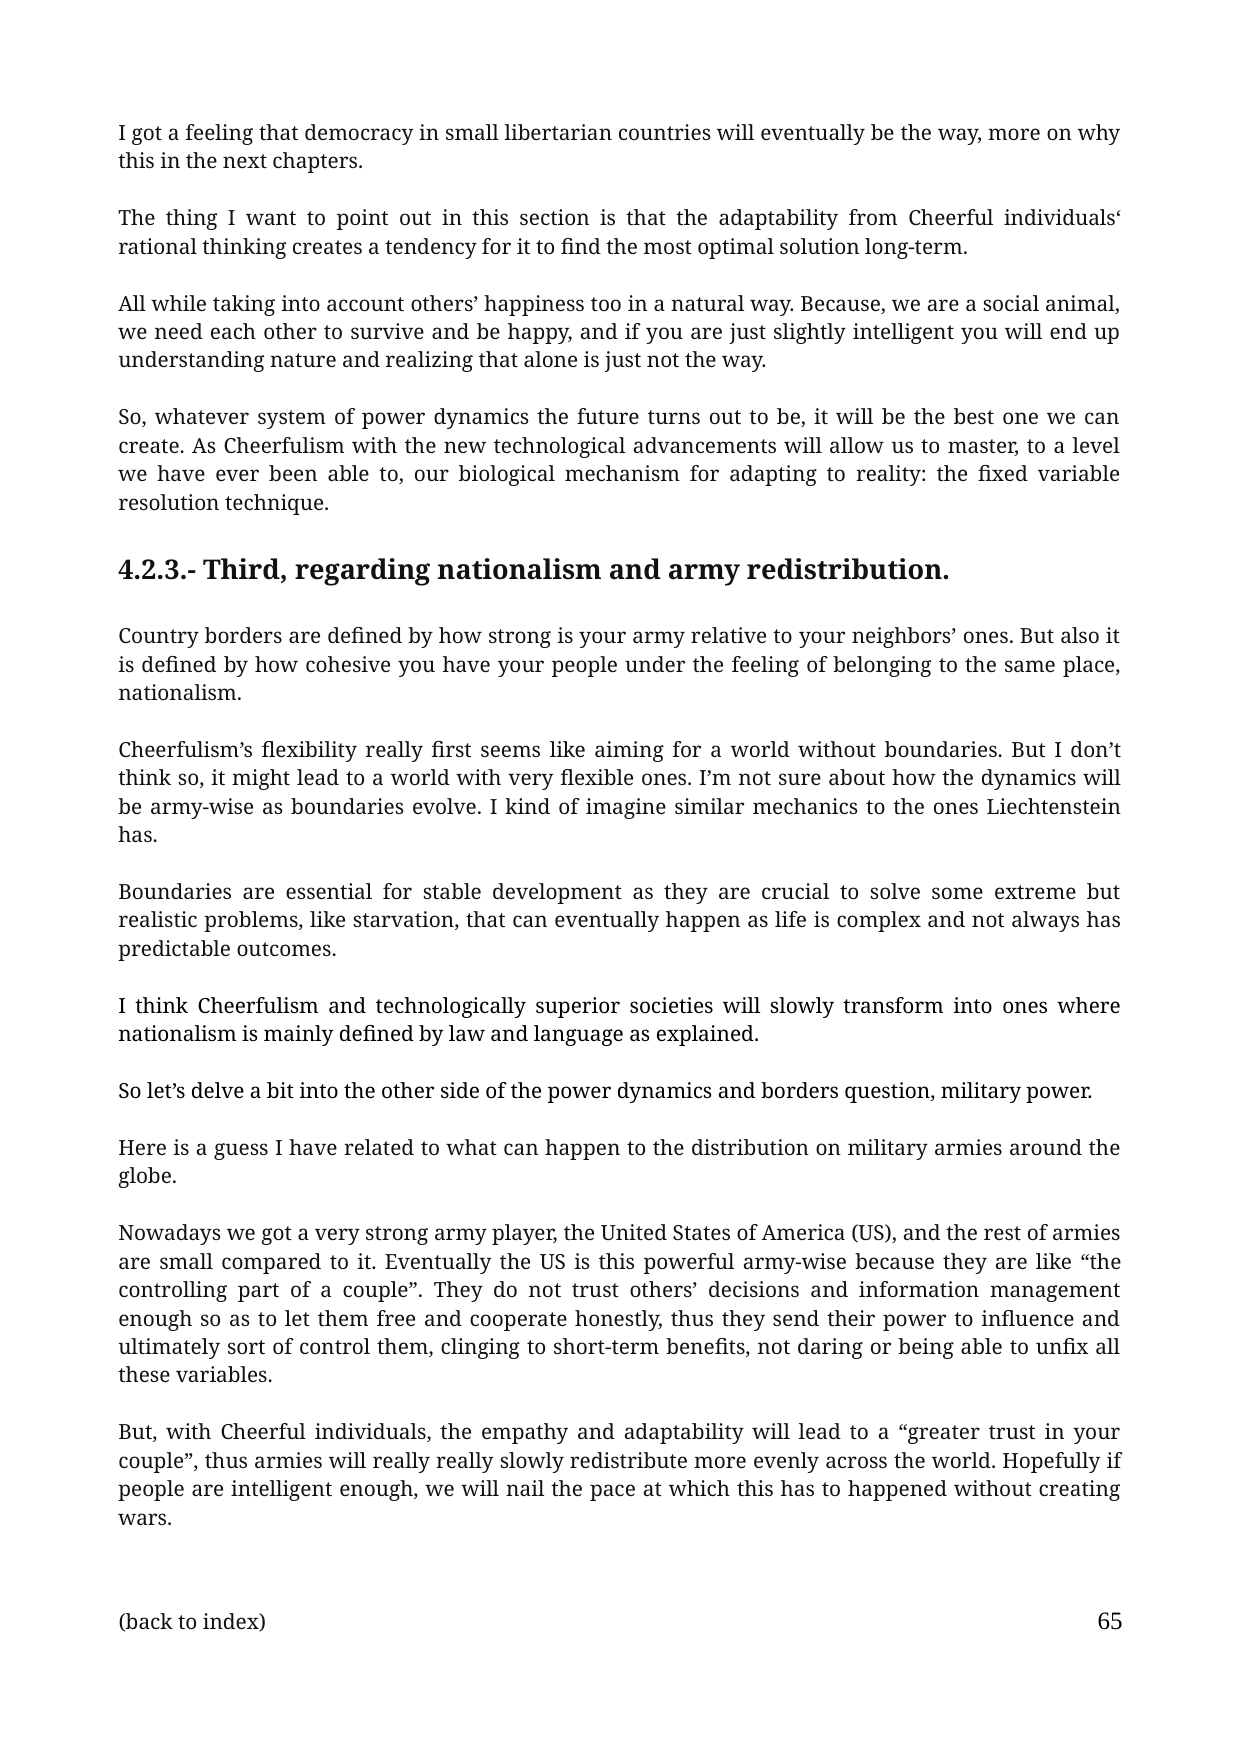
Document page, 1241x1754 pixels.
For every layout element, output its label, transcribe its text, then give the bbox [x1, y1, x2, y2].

text All while taking into account others’ happiness too in a natural way. Because, we are a social animal, we need each other to survive and be happy, and if you are just slightly intelligent you will end up understanding nature and realizing that alone is just not the way. [118, 289, 1122, 374]
text I got a feeling that democracy in small libertarian countries will eventually be the way, more on why this in the next chapters. [118, 118, 1122, 175]
text But, with Cheerful individuals, the empathy and adaptability will lead to a “greater trust in your couple”, thus armies will really really slowly redistribute more evenly across the world. Hopefully if people are intelligent enough, we will nail the pace at which this has to happened without creating wars. [118, 1417, 1122, 1531]
text Boundaries are essential for stable development as they are crucial to solve some extreme but realistic problems, like starvation, that can eventually happen as life is complex and not always has predictable outcomes. [118, 877, 1122, 962]
text Cheerfulism’s flexibility really first seems like aiming for a world without boundaries. But I don’t think so, it might lead to a world with very flexible ones. I’m not sure about how the dynamics will be army-wise as boundaries evolve. I kind of imagine similar mechanics to the ones Liechtenstein has. [118, 735, 1122, 849]
text Nowadays we got a very strong army player, the United States of America (US), and the rest of armies are small compared to it. Eventually the US is this powerful army-wise because they are like “the controlling part of a couple”. They do not trust others’ decisions and information management enough so as to let them free and cooperate honestly, thus they send their power to influence and ultimately sort of control them, clinging to short-term benefits, not daring or being able to unfix all these variables. [118, 1218, 1122, 1389]
text So, whatever system of power dynamics the future turns out to be, it will be the best one we can create. As Cheerfulism with the new technological advancements will allow us to master, to a level we have ever been able to, our biological mechanism for adapting to reality: the fixed variable resolution technique. [118, 402, 1122, 516]
text Here is a guess I have related to what can happen to the distribution on military armies around the globe. [118, 1133, 1122, 1190]
text The thing I want to point out in this section is that the adaptability from Cheerful individuals‘ rational thinking creates a tendency for it to find the most optimal solution long-term. [118, 203, 1122, 260]
text 4.2.3.- Third, regarding nationalism and army redistribution. [118, 550, 1122, 587]
text So let’s delve a bit into the other side of the power dynamics and borders question, military power. [118, 1076, 1122, 1105]
text I think Cheerfulism and technologically superior societies will slowly transform into ones where nationalism is mainly defined by law and language as explained. [118, 991, 1122, 1048]
text Country borders are defined by how strong is your army relative to your neighbors’ ones. But also it is defined by how cohesive you have your people under the feeling of belonging to the same place, nationalism. [118, 621, 1122, 707]
